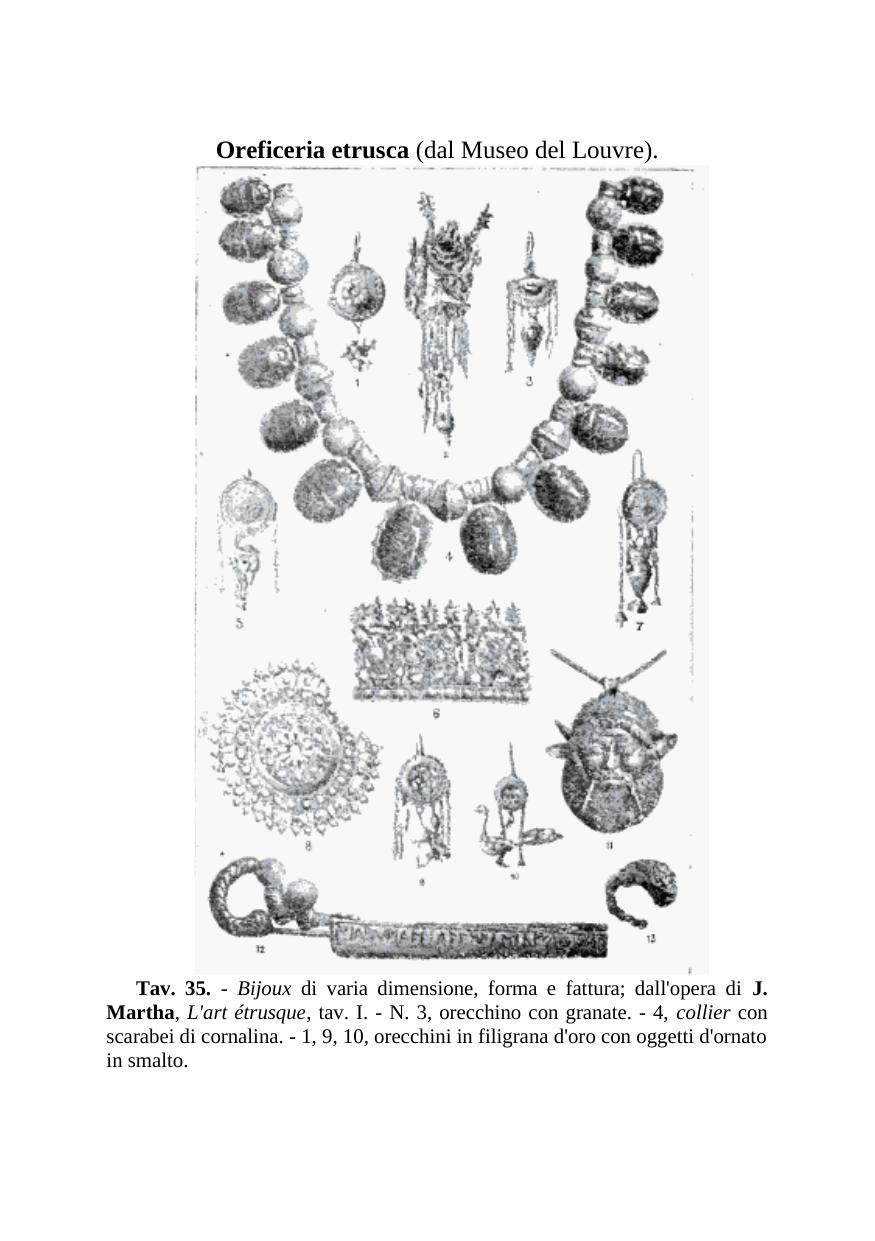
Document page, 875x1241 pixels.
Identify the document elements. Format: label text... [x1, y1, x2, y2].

picture [194, 165, 709, 975]
text Oreficeria etrusca (dal Museo del Louvre). [106, 135, 768, 164]
text Tav. 35. - Bijoux di varia dimensione, forma e fattura; dall'opera di J. Martha, L'art étrusque, tav. I. - N. 3, orecchino con granate. - 4, collier con scarabei di cornalina. - 1, 9, 10, orecchini in filigrana d'oro con oggetti d'ornato in smalto. [106, 976, 768, 1072]
